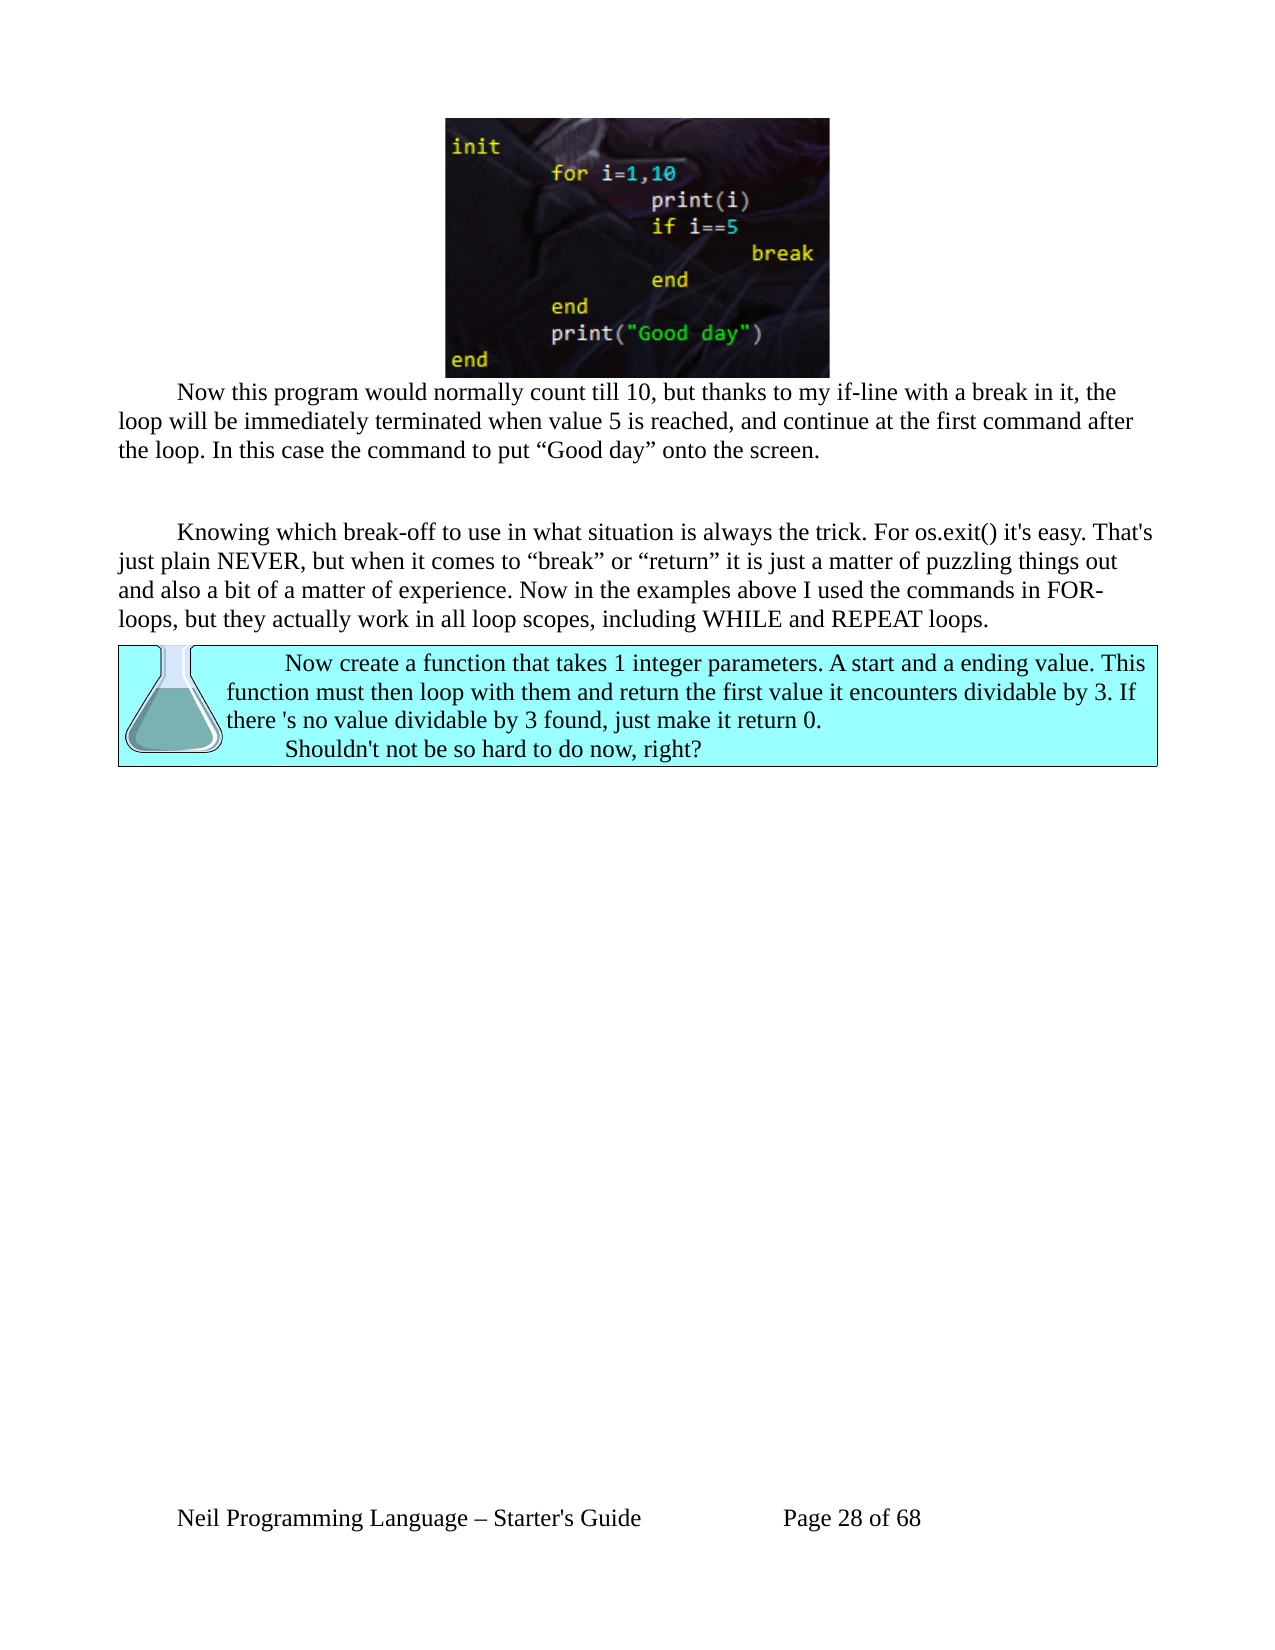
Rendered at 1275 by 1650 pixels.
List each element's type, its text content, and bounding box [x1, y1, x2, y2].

picture [445, 118, 830, 378]
text Knowing which break-off to use in what situation is always the trick. For os.exit() it's easy. That's just plain NEVER, but when it comes to “break” or “return” it is just a matter of puzzling things out and also a bit of a matter of experience. Now in the examples above I used the commands in FOR-loops, but they actually work in all loop scopes, including WHILE and REPEAT loops. [118, 517, 1157, 632]
picture [125, 645, 223, 753]
text Now create a function that takes 1 integer parameters. A start and a ending value. This function must then loop with them and return the first value it encounters dividable by 3. If there 's no value dividable by 3 found, just make it return 0. [223, 646, 1157, 731]
text Now this program would normally count till 10, but thanks to my if-line with a break in it, the loop will be immediately terminated when value 5 is reached, and continue at the first command after the loop. In this case the command to put “Good day” onto the screen. [118, 378, 1157, 464]
text Shouldn't not be so hard to do now, right? [119, 731, 1157, 766]
